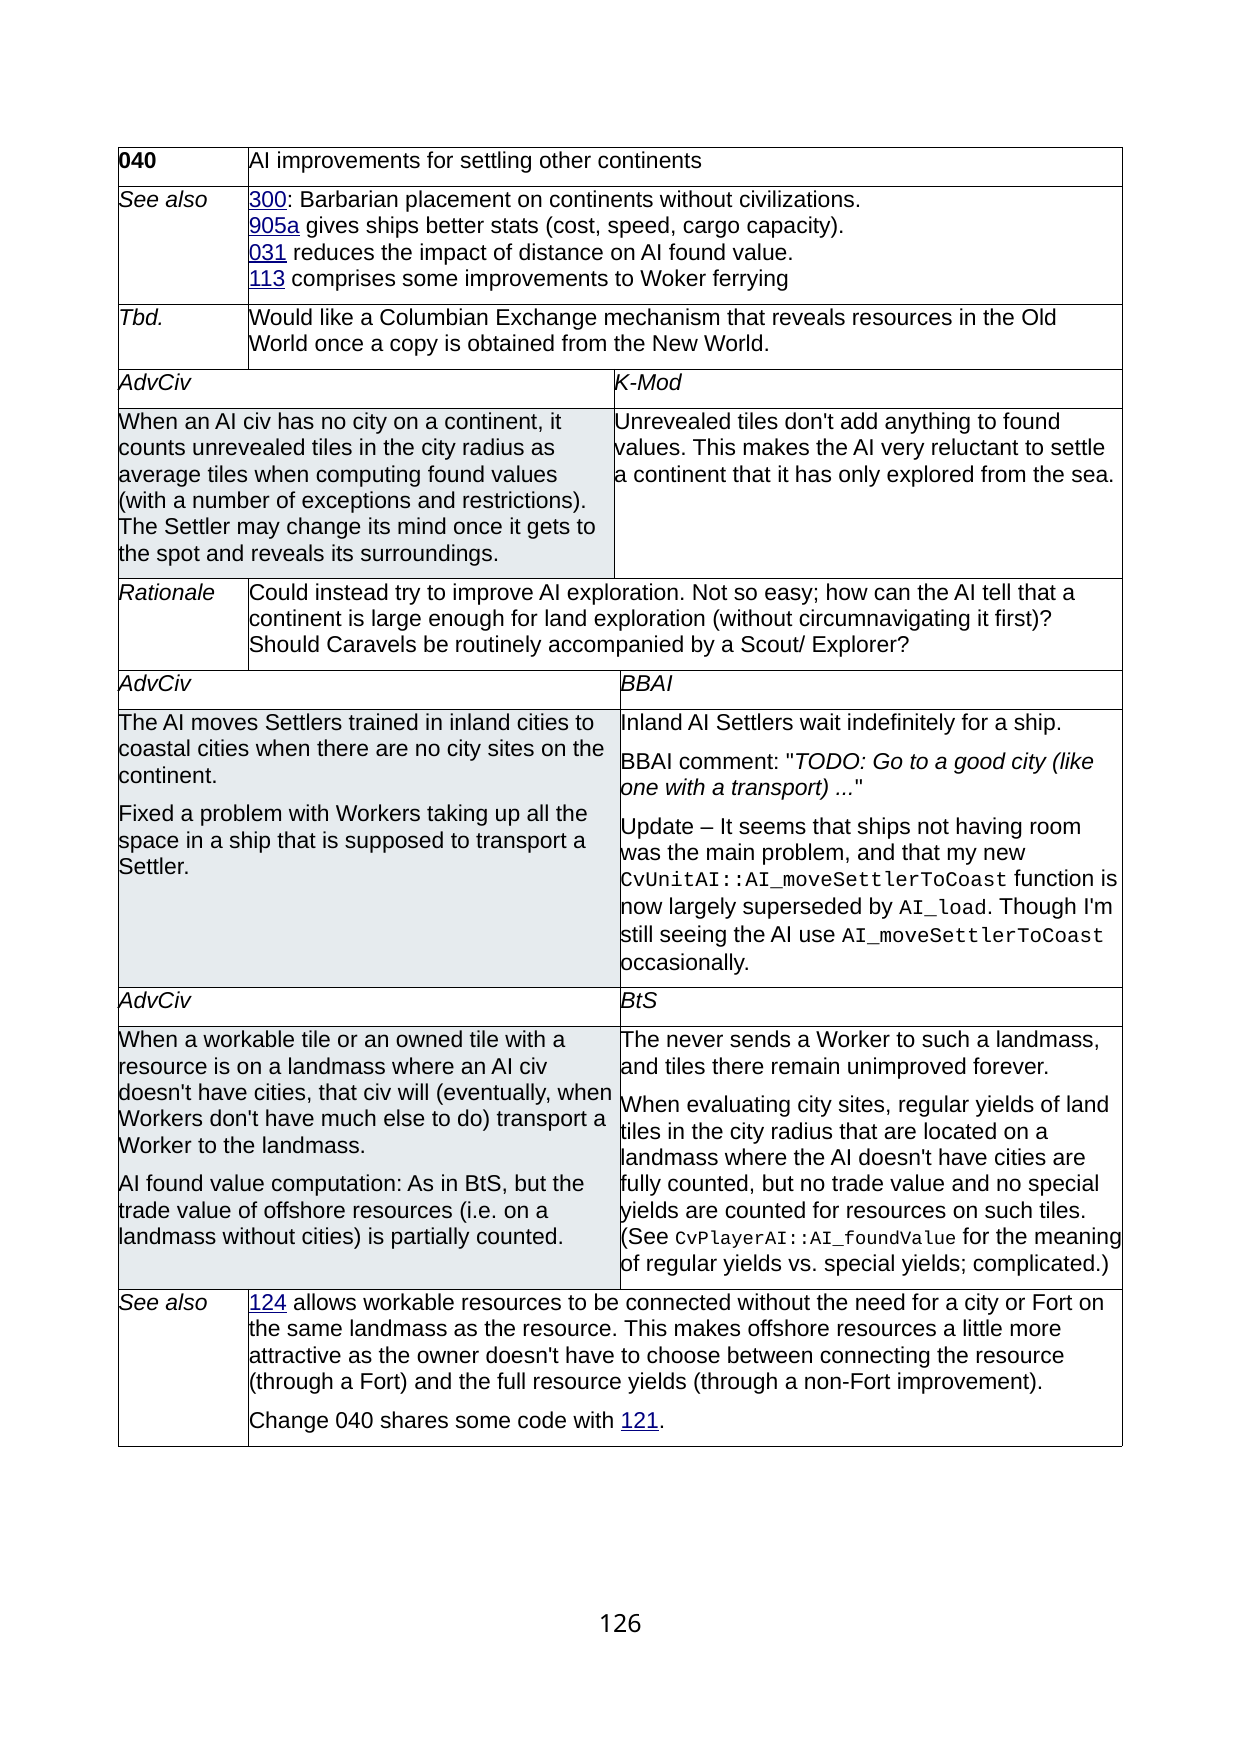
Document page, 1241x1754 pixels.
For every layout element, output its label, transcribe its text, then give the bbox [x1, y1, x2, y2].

table_cell Could instead try to improve AI exploration. Not so easy; how can the AI tell that a continent is large enough for land exploration (without circumnavigating it first)? Should Caravels be routinely accompanied by a Scout/ Explorer? [249, 579, 1122, 670]
table_cell 124 allows workable resources to be connected without the need for a city or Fort on the same landmass as the resource. This makes offshore resources a little more attractive as the owner doesn't have to choose between connecting the resource (through a Fort) and the full resource yields (through a non-Fort improvement). Change 040 shares some code with 121. [249, 1290, 1122, 1446]
table_cell BBAI [621, 671, 1122, 709]
table_cell Would like a Columbian Exchange mechanism that reveals resources in the Old World once a copy is obtained from the New World. [249, 305, 1122, 369]
table_cell When an AI civ has no city on a continent, it counts unrevealed tiles in the city radius as average tiles when computing found values (with a number of exceptions and restrictions). The Settler may change its mind once it gets to the spot and reveals its surroundings. [119, 409, 614, 578]
table_cell Inland AI Settlers wait indefinitely for a ship. BBAI comment: "TODO: Go to a good city (like one with a transport) ..." Update – It seems that ships not having room was the main problem, and that my new CvUnitAI::AI_moveSettlerToCoast function is now largely superseded by AI_load. Though I'm still seeing the AI use AI_moveSettlerToCoast occasionally. [621, 710, 1122, 987]
table_cell See also [119, 1290, 248, 1446]
table_header 040 [119, 148, 248, 186]
table_cell AdvCiv [119, 988, 620, 1026]
table_header AI improvements for settling other continents [249, 148, 1122, 186]
table_cell K-Mod [615, 370, 1122, 408]
table_cell 300: Barbarian placement on continents without civilizations. 905a gives ships better stats (cost, speed, cargo capacity). 031 reduces the impact of distance on AI found value. 113 comprises some improvements to Woker ferrying [249, 187, 1122, 304]
table_cell See also [119, 187, 248, 304]
table_cell AdvCiv [119, 370, 614, 408]
table_cell Tbd. [119, 305, 248, 369]
table_cell Rationale [119, 579, 248, 670]
table_cell BtS [621, 988, 1122, 1026]
table_cell When a workable tile or an owned tile with a resource is on a landmass where an AI civ doesn't have cities, that civ will (eventually, when Workers don't have much else to do) transport a Worker to the landmass. AI found value computation: As in BtS, but the trade value of offshore resources (i.e. on a landmass without cities) is partially counted. [119, 1027, 620, 1289]
table_cell Unrevealed tiles don't add anything to found values. This makes the AI very reluctant to settle a continent that it has only explored from the sea. [615, 409, 1122, 578]
table_cell The AI moves Settlers trained in inland cities to coastal cities when there are no city sites on the continent. Fixed a problem with Workers taking up all the space in a ship that is supposed to transport a Settler. [119, 710, 620, 987]
table_cell The never sends a Worker to such a landmass, and tiles there remain unimproved forever. When evaluating city sites, regular yields of land tiles in the city radius that are located on a landmass where the AI doesn't have cities are fully counted, but no trade value and no special yields are counted for resources on such tiles. (See CvPlayerAI::AI_foundValue for the meaning of regular yields vs. special yields; complicated.) [621, 1027, 1122, 1289]
table_cell AdvCiv [119, 671, 620, 709]
